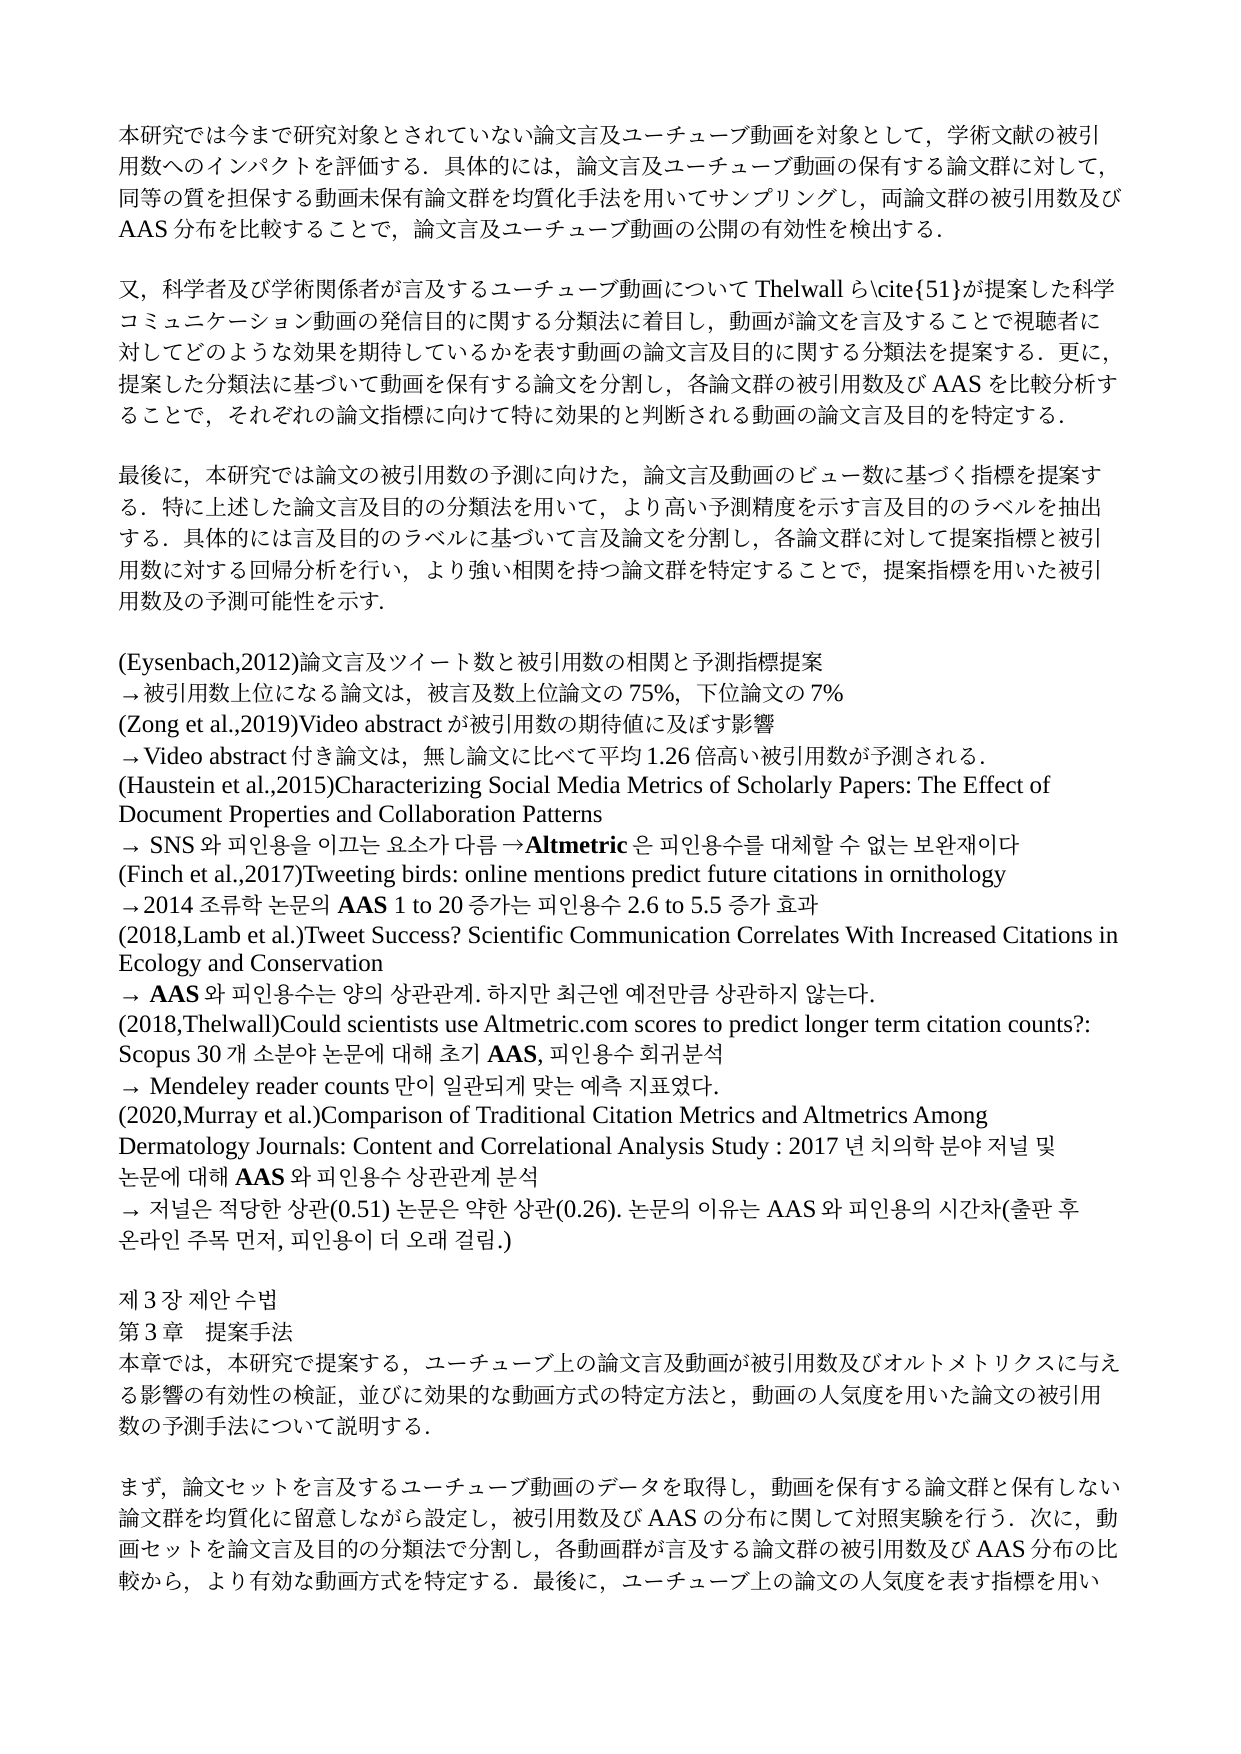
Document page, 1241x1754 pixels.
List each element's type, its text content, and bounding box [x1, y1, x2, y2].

text →2014 조류학 논문의 AAS 1 to 20증가는 피인용수 2.6 to 5.5 증가 효과 [118, 888, 1122, 920]
text → SNS와 피인용을 이끄는 요소가 다름 →Altmetric은 피인용수를 대체할 수 없는 보완재이다 [118, 828, 1122, 859]
text → 저널은 적당한 상관(0.51) 논문은 약한 상관(0.26). 논문의 이유는 AAS와 피인용의 시간차(출판 후 온라인 주목 먼저, 피인용이 더 오래 걸림.) [118, 1192, 1122, 1255]
text 最後に，本研究では論文の被引用数の予測に向けた，論文言及動画のビュー数に基づく指標を提案する．特に上述した論文言及目的の分類法を用いて，より高い予測精度を示す言及目的のラベルを抽出する．具体的には言及目的のラベルに基づいて言及論文を分割し，各論文群に対して提案指標と被引用数に対する回帰分析を行い，より強い相関を持つ論文群を特定することで，提案指標を用いた被引用数及の予測可能性を示す． [118, 459, 1122, 616]
text →Video abstract付き論文は，無し論文に比べて平均1.26倍高い被引用数が予測される． [118, 739, 1122, 771]
text (2018,Thelwall)Could scientists use Altmetric.com scores to predict longer term citation counts?: Scopus 30개 소분야 논문에 대해 초기 AAS, 피인용수 회귀분석 [118, 1009, 1122, 1069]
text (Zong et al.,2019)Video abstractが被引用数の期待値に及ぼす影響 [118, 708, 1122, 739]
text (Finch et al.,2017)Tweeting birds: online mentions predict future citations in ornithology [118, 859, 1122, 888]
text (2018,Lamb et al.)Tweet Success? Scientific Communication Correlates With Increased Citations in Ecology and Conservation [118, 920, 1122, 977]
text → AAS와 피인용수는 양의 상관관계. 하지만 최근엔 예전만큼 상관하지 않는다. [118, 977, 1122, 1009]
text →被引用数上位になる論文は，被言及数上位論文の75%，下位論文の7% [118, 676, 1122, 708]
text (Eysenbach,2012)論文言及ツイート数と被引用数の相関と予測指標提案 [118, 645, 1122, 676]
text 第3章 提案手法 [118, 1315, 1122, 1347]
text (Haustein et al.,2015)Characterizing Social Media Metrics of Scholarly Papers: The Effect of Document Properties and Collaboration Patterns [118, 771, 1122, 828]
text (2020,Murray et al.)Comparison of Traditional Citation Metrics and Altmetrics Among Dermatology Journals: Content and Correlational Analysis Study : 2017년 치의학 분야 저널 및 논문에 대해 AAS와 피인용수 상관관계 분석 [118, 1100, 1122, 1192]
text 本章では，本研究で提案する，ユーチューブ上の論文言及動画が被引用数及びオルトメトリクスに与える影響の有効性の検証，並びに効果的な動画方式の特定方法と，動画の人気度を用いた論文の被引用数の予測手法について説明する． [118, 1347, 1122, 1441]
text 又，科学者及び学術関係者が言及するユーチューブ動画についてThelwallら\cite{51}が提案した科学コミュニケーション動画の発信目的に関する分類法に着目し，動画が論文を言及することで視聴者に対してどのような効果を期待しているかを表す動画の論文言及目的に関する分類法を提案する．更に，提案した分類法に基づいて動画を保有する論文を分割し，各論文群の被引用数及びAASを比較分析することで，それぞれの論文指標に向けて特に効果的と判断される動画の論文言及目的を特定する． [118, 273, 1122, 430]
text 本研究では今まで研究対象とされていない論文言及ユーチューブ動画を対象として，学術文献の被引用数へのインパクトを評価する．具体的には，論文言及ユーチューブ動画の保有する論文群に対して，同等の質を担保する動画未保有論文群を均質化手法を用いてサンプリングし，両論文群の被引用数及びAAS分布を比較することで，論文言及ユーチューブ動画の公開の有効性を検出する． [118, 118, 1122, 244]
text 제3장 제안 수법 [118, 1284, 1122, 1315]
text まず，論文セットを言及するユーチューブ動画のデータを取得し，動画を保有する論文群と保有しない論文群を均質化に留意しながら設定し，被引用数及びAASの分布に関して対照実験を行う．次に，動画セットを論文言及目的の分類法で分割し，各動画群が言及する論文群の被引用数及びAAS分布の比較から，より有効な動画方式を特定する．最後に，ユーチューブ上の論文の人気度を表す指標を用い [118, 1470, 1122, 1596]
text → Mendeley reader counts만이 일관되게 맞는 예측 지표였다. [118, 1069, 1122, 1100]
